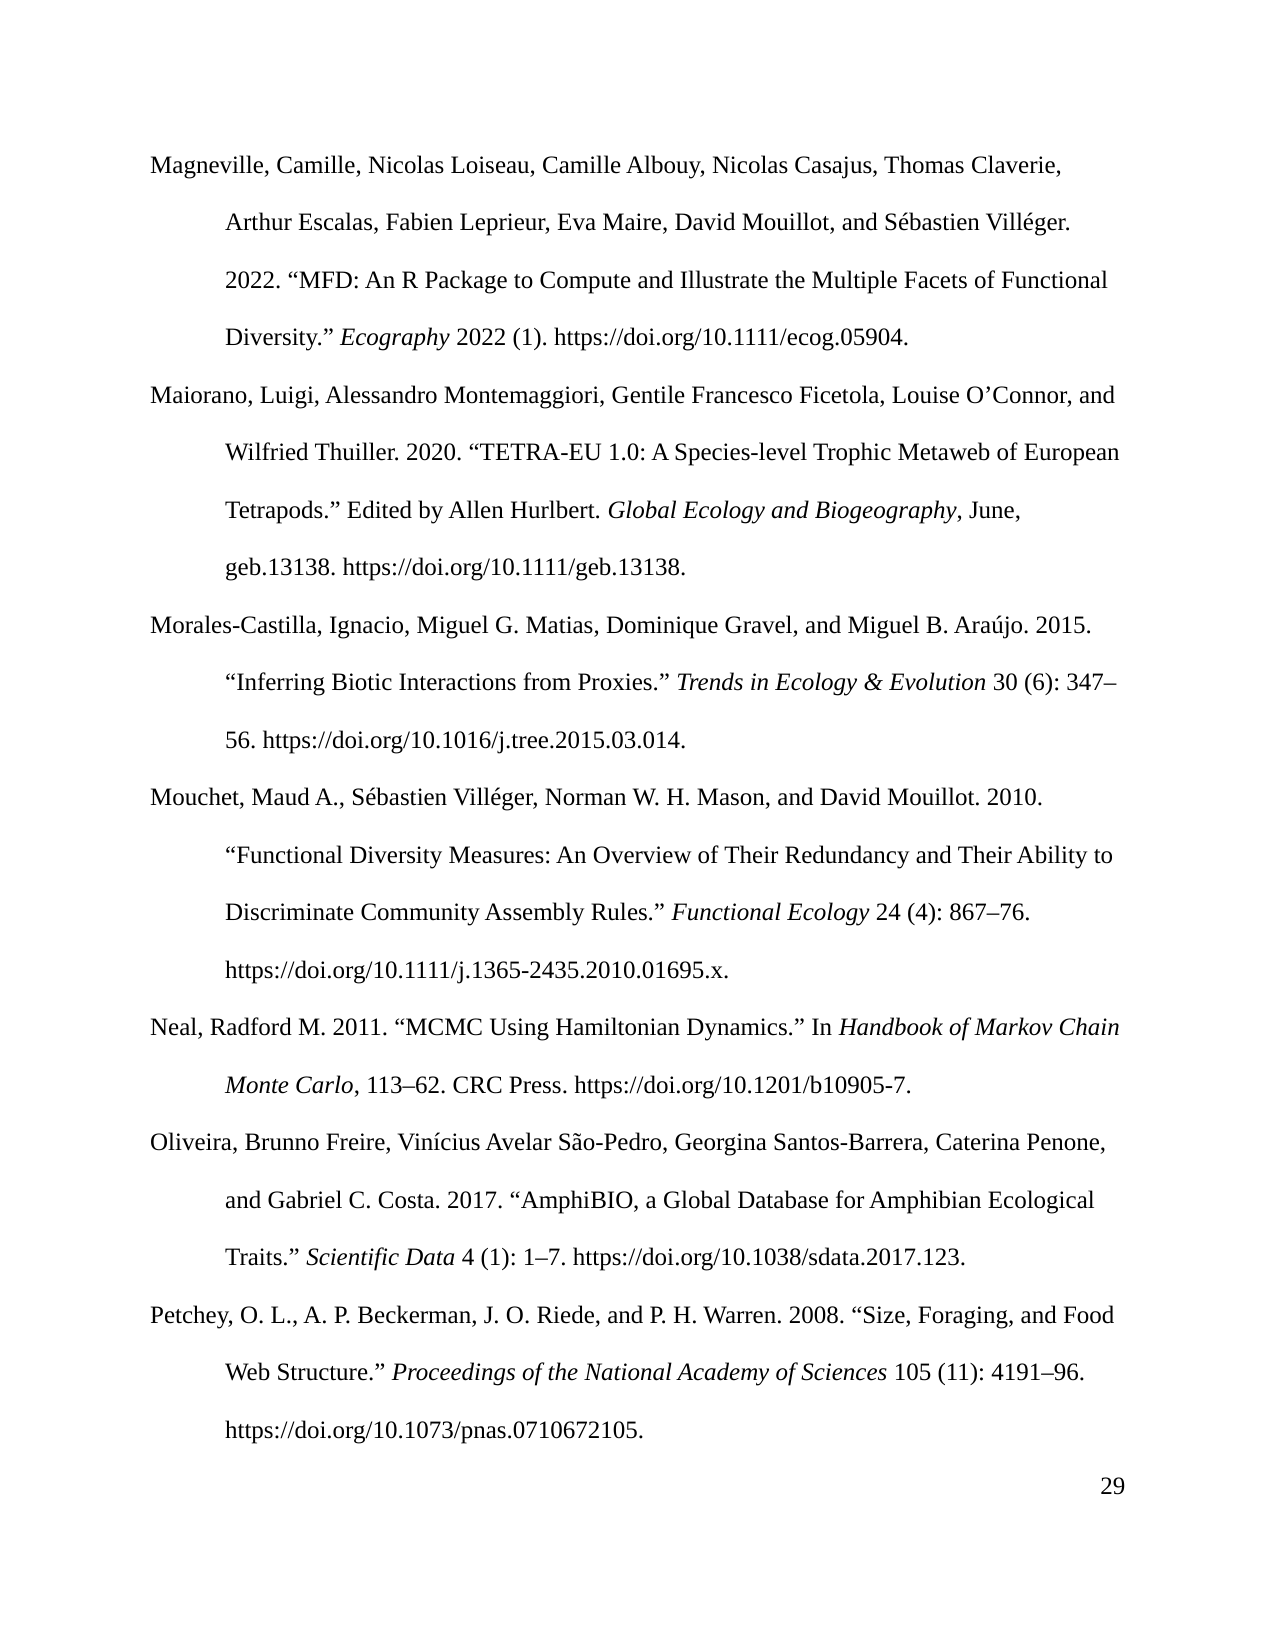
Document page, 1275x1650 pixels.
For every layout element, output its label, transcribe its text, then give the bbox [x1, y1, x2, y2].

text Morales-Castilla, Ignacio, Miguel G. Matias, Dominique Gravel, and Miguel B. Araújo. 2015. “Inferring Biotic Interactions from Proxies.” Trends in Ecology & Evolution 30 (6): 347–56. https://doi.org/10.1016/j.tree.2015.03.014. [150, 610, 1125, 754]
text Neal, Radford M. 2011. “MCMC Using Hamiltonian Dynamics.” In Handbook of Markov Chain Monte Carlo, 113–62. CRC Press. https://doi.org/10.1201/b10905-7. [150, 1012, 1125, 1099]
text Petchey, O. L., A. P. Beckerman, J. O. Riede, and P. H. Warren. 2008. “Size, Foraging, and Food Web Structure.” Proceedings of the National Academy of Sciences 105 (11): 4191–96. https://doi.org/10.1073/pnas.0710672105. [150, 1300, 1125, 1444]
text Oliveira, Brunno Freire, Vinícius Avelar São-Pedro, Georgina Santos-Barrera, Caterina Penone, and Gabriel C. Costa. 2017. “AmphiBIO, a Global Database for Amphibian Ecological Traits.” Scientific Data 4 (1): 1–7. https://doi.org/10.1038/sdata.2017.123. [150, 1127, 1125, 1271]
text Magneville, Camille, Nicolas Loiseau, Camille Albouy, Nicolas Casajus, Thomas Claverie, Arthur Escalas, Fabien Leprieur, Eva Maire, David Mouillot, and Sébastien Villéger. 2022. “MFD: An R Package to Compute and Illustrate the Multiple Facets of Functional Diversity.” Ecography 2022 (1). https://doi.org/10.1111/ecog.05904. [150, 150, 1125, 351]
text Mouchet, Maud A., Sébastien Villéger, Norman W. H. Mason, and David Mouillot. 2010. “Functional Diversity Measures: An Overview of Their Redundancy and Their Ability to Discriminate Community Assembly Rules.” Functional Ecology 24 (4): 867–76. https://doi.org/10.1111/j.1365-2435.2010.01695.x. [150, 782, 1125, 984]
text Maiorano, Luigi, Alessandro Montemaggiori, Gentile Francesco Ficetola, Louise O’Connor, and Wilfried Thuiller. 2020. “TETRA‐EU 1.0: A Species‐level Trophic Metaweb of European Tetrapods.” Edited by Allen Hurlbert. Global Ecology and Biogeography, June, geb.13138. https://doi.org/10.1111/geb.13138. [150, 380, 1125, 581]
